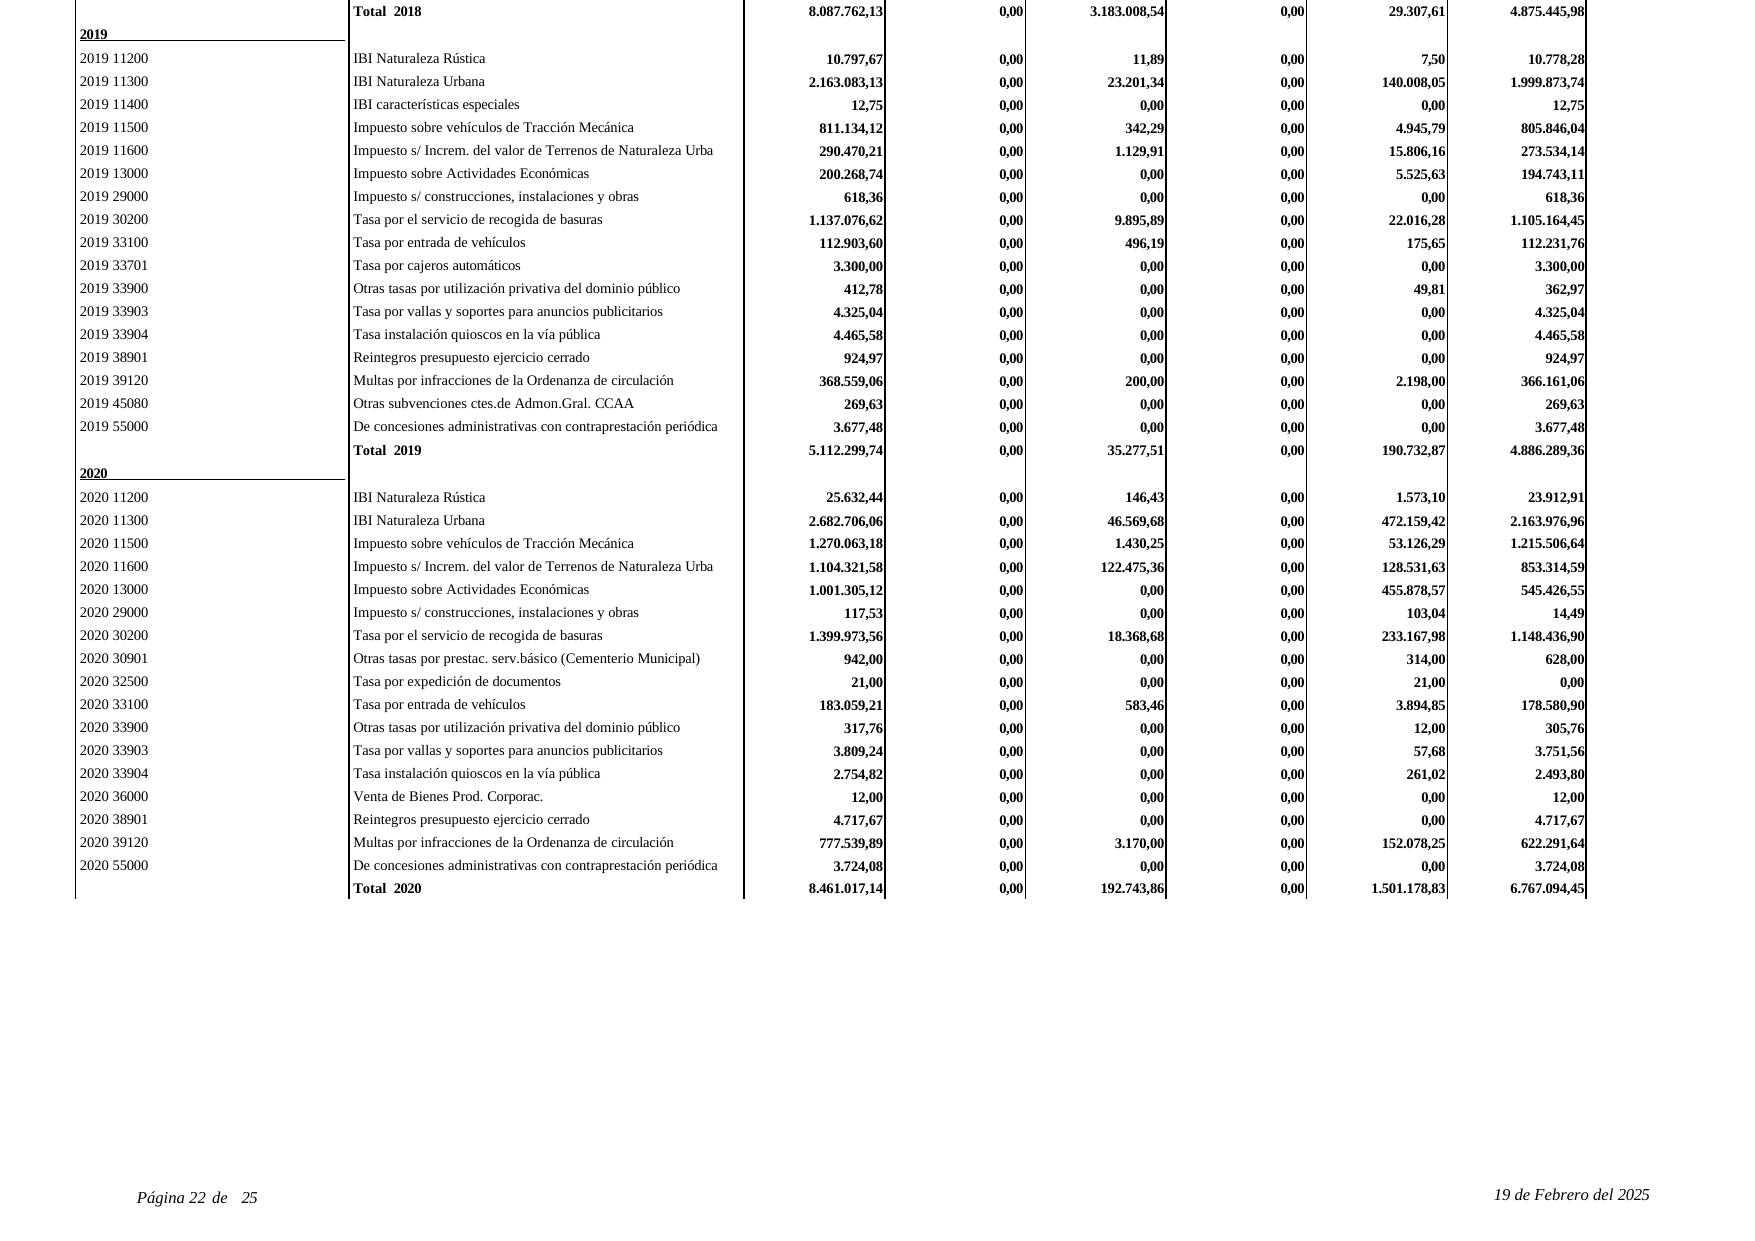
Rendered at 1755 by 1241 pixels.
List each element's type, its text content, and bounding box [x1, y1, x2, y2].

table_cell Tasa por el servicio de recogida de basuras [350, 209, 743, 231]
table_cell 2.163.083,13 [745, 70, 884, 93]
table_cell 2.163.976,96 [1448, 509, 1585, 532]
table_cell Tasa por el servicio de recogida de basuras [350, 624, 743, 647]
table_cell 0,00 [1167, 209, 1306, 231]
table_cell 0,00 [1307, 185, 1447, 208]
table_cell 2.198,00 [1307, 370, 1447, 393]
table_cell 128.531,63 [1307, 555, 1447, 578]
table_cell 0,00 [1026, 347, 1165, 369]
table_cell 0,00 [1026, 763, 1165, 785]
table_cell 0,00 [886, 809, 1025, 831]
table_cell 2019 39120 [76, 370, 348, 393]
table_cell 2019 11400 [76, 93, 348, 116]
table_cell 21,00 [1307, 670, 1447, 693]
table_cell 3.677,48 [745, 416, 884, 439]
table_cell 2019 33904 [76, 324, 348, 347]
table_cell 2019 11300 [76, 70, 348, 93]
table_cell 273.534,14 [1448, 139, 1585, 162]
table_cell 29.307,61 [1307, 0, 1447, 23]
table_cell 14,49 [1448, 601, 1585, 624]
table_cell 117,53 [745, 601, 884, 624]
table_cell 811.134,12 [745, 116, 884, 139]
table_cell 12,75 [745, 93, 884, 116]
table_cell Reintegros presupuesto ejercicio cerrado [350, 347, 743, 369]
table_cell Impuesto s/ Increm. del valor de Terrenos de Naturaleza Urba [350, 139, 743, 162]
table_cell 0,00 [1167, 809, 1306, 831]
table_cell 0,00 [1026, 670, 1165, 693]
table_cell [1167, 462, 1306, 485]
table_cell 0,00 [1026, 855, 1165, 878]
table_cell 3.724,08 [1448, 855, 1585, 878]
table_cell Impuesto sobre vehículos de Tracción Mecánica [350, 116, 743, 139]
table_cell [886, 462, 1025, 485]
table_cell 0,00 [886, 878, 1025, 899]
table_cell 0,00 [886, 855, 1025, 878]
table_cell 269,63 [745, 393, 884, 416]
table_cell 8.087.762,13 [745, 0, 884, 23]
table_cell 0,00 [1167, 647, 1306, 670]
table_cell 0,00 [1026, 93, 1165, 116]
table_cell 317,76 [745, 716, 884, 739]
table_cell 0,00 [1026, 301, 1165, 323]
table_cell 2020 33900 [76, 716, 348, 739]
table_cell 362,97 [1448, 278, 1585, 301]
table_cell 49,81 [1307, 278, 1447, 301]
table_cell 3.809,24 [745, 739, 884, 762]
table_cell 0,00 [886, 785, 1025, 808]
table_cell 0,00 [886, 324, 1025, 347]
table_cell Impuesto s/ Increm. del valor de Terrenos de Naturaleza Urba [350, 555, 743, 578]
table_cell 1.270.063,18 [745, 532, 884, 555]
table_cell 0,00 [886, 485, 1025, 509]
table_cell 0,00 [886, 670, 1025, 693]
table_cell 21,00 [745, 670, 884, 693]
table_cell 1.501.178,83 [1307, 878, 1447, 899]
table_cell Tasa instalación quioscos en la vía pública [350, 763, 743, 785]
table_cell 0,00 [1167, 163, 1306, 185]
table_cell IBI características especiales [350, 93, 743, 116]
table_cell 2.754,82 [745, 763, 884, 785]
table_cell 0,00 [886, 831, 1025, 854]
table_cell 0,00 [886, 532, 1025, 555]
table_cell 290.470,21 [745, 139, 884, 162]
table_cell 0,00 [1167, 601, 1306, 624]
table_cell 2019 [76, 23, 348, 47]
table_cell 545.426,55 [1448, 578, 1585, 601]
table_cell 0,00 [886, 0, 1025, 23]
table_cell 0,00 [886, 231, 1025, 254]
table_cell 1.001.305,12 [745, 578, 884, 601]
table_cell 2020 39120 [76, 831, 348, 854]
table_cell 261,02 [1307, 763, 1447, 785]
table_cell 0,00 [1026, 416, 1165, 439]
table_cell 200.268,74 [745, 163, 884, 185]
table_cell 0,00 [1167, 555, 1306, 578]
table_cell 924,97 [745, 347, 884, 369]
table_cell 112.903,60 [745, 231, 884, 254]
table_cell 2019 33900 [76, 278, 348, 301]
table_cell 2019 11200 [76, 47, 348, 70]
table_cell 0,00 [1167, 624, 1306, 647]
table_cell 305,76 [1448, 716, 1585, 739]
table_cell 618,36 [745, 185, 884, 208]
table_cell 9.895,89 [1026, 209, 1165, 231]
table_cell Impuesto sobre vehículos de Tracción Mecánica [350, 532, 743, 555]
table_cell 0,00 [1026, 185, 1165, 208]
table_cell [1307, 462, 1447, 485]
table_cell 314,00 [1307, 647, 1447, 670]
table_cell 0,00 [1307, 855, 1447, 878]
table_cell 0,00 [1167, 231, 1306, 254]
table_cell 1.399.973,56 [745, 624, 884, 647]
table_cell 190.732,87 [1307, 439, 1447, 462]
table_cell 583,46 [1026, 693, 1165, 716]
table_cell 0,00 [1307, 416, 1447, 439]
table_cell 0,00 [1167, 301, 1306, 323]
table_cell Tasa por cajeros automáticos [350, 255, 743, 277]
table_cell 1.129,91 [1026, 139, 1165, 162]
table_cell 1.104.321,58 [745, 555, 884, 578]
table_cell 0,00 [1167, 278, 1306, 301]
table_cell De concesiones administrativas con contraprestación periódica [350, 855, 743, 878]
table_cell 2020 11600 [76, 555, 348, 578]
table_cell Otras tasas por prestac. serv.básico (Cementerio Municipal) [350, 647, 743, 670]
table_cell Total 2020 [350, 878, 743, 899]
table_cell 35.277,51 [1026, 439, 1165, 462]
table_cell [350, 23, 743, 47]
table_cell 12,00 [1448, 785, 1585, 808]
table_cell [1448, 23, 1585, 47]
table_cell 1.105.164,45 [1448, 209, 1585, 231]
table_cell 0,00 [1167, 93, 1306, 116]
table_cell 2020 [76, 462, 348, 485]
table_cell 0,00 [886, 716, 1025, 739]
table_cell 0,00 [1448, 670, 1585, 693]
table_cell 0,00 [1167, 785, 1306, 808]
table_cell 15.806,16 [1307, 139, 1447, 162]
table_cell Impuesto s/ construcciones, instalaciones y obras [350, 185, 743, 208]
table_cell 0,00 [1167, 393, 1306, 416]
table_cell 496,19 [1026, 231, 1165, 254]
table_cell 8.461.017,14 [745, 878, 884, 899]
table_cell 25.632,44 [745, 485, 884, 509]
table_cell 0,00 [1307, 809, 1447, 831]
table_cell [886, 23, 1025, 47]
table_cell 0,00 [886, 578, 1025, 601]
table_cell 23.201,34 [1026, 70, 1165, 93]
table_cell 3.300,00 [745, 255, 884, 277]
table_cell 0,00 [1307, 301, 1447, 323]
table_cell 2020 55000 [76, 855, 348, 878]
table_cell [76, 439, 348, 462]
table_cell 618,36 [1448, 185, 1585, 208]
table_cell 103,04 [1307, 601, 1447, 624]
table_cell Total 2019 [350, 439, 743, 462]
table_cell 0,00 [1026, 163, 1165, 185]
table_cell 192.743,86 [1026, 878, 1165, 899]
table_cell Otras tasas por utilización privativa del dominio público [350, 716, 743, 739]
table_cell 0,00 [886, 93, 1025, 116]
table_cell 0,00 [1307, 324, 1447, 347]
table_cell 57,68 [1307, 739, 1447, 762]
table_cell 0,00 [1167, 185, 1306, 208]
table_cell Otras tasas por utilización privativa del dominio público [350, 278, 743, 301]
table_cell 200,00 [1026, 370, 1165, 393]
table_cell 0,00 [886, 393, 1025, 416]
table_cell 12,75 [1448, 93, 1585, 116]
table_cell 2020 11500 [76, 532, 348, 555]
table_cell 622.291,64 [1448, 831, 1585, 854]
table_cell Otras subvenciones ctes.de Admon.Gral. CCAA [350, 393, 743, 416]
table_cell 175,65 [1307, 231, 1447, 254]
table_cell 46.569,68 [1026, 509, 1165, 532]
table_cell 0,00 [886, 509, 1025, 532]
table_cell 5.525,63 [1307, 163, 1447, 185]
table_cell 2020 32500 [76, 670, 348, 693]
table_cell 140.008,05 [1307, 70, 1447, 93]
table_cell 1.137.076,62 [745, 209, 884, 231]
table_cell 942,00 [745, 647, 884, 670]
table_cell Tasa por vallas y soportes para anuncios publicitarios [350, 301, 743, 323]
table_cell 0,00 [1167, 878, 1306, 899]
table_cell 2020 30200 [76, 624, 348, 647]
table_cell 0,00 [1167, 739, 1306, 762]
table_cell 0,00 [1167, 116, 1306, 139]
table_cell 0,00 [1026, 739, 1165, 762]
table_cell [1448, 462, 1585, 485]
table_cell 0,00 [886, 278, 1025, 301]
table_cell 0,00 [1167, 255, 1306, 277]
table_cell 368.559,06 [745, 370, 884, 393]
table_cell [1307, 23, 1447, 47]
table_cell 1.430,25 [1026, 532, 1165, 555]
table_cell 0,00 [886, 163, 1025, 185]
table_cell 2020 33100 [76, 693, 348, 716]
table_cell IBI Naturaleza Urbana [350, 509, 743, 532]
table_cell 0,00 [886, 693, 1025, 716]
table_cell 805.846,04 [1448, 116, 1585, 139]
table_cell Tasa por expedición de documentos [350, 670, 743, 693]
table_cell 4.717,67 [745, 809, 884, 831]
table_cell 0,00 [1167, 485, 1306, 509]
table_cell 1.148.436,90 [1448, 624, 1585, 647]
table_cell 10.778,28 [1448, 47, 1585, 70]
table_cell 18.368,68 [1026, 624, 1165, 647]
table_cell [1026, 462, 1165, 485]
table_cell 853.314,59 [1448, 555, 1585, 578]
table_cell 2019 33100 [76, 231, 348, 254]
table_cell Venta de Bienes Prod. Corporac. [350, 785, 743, 808]
table_cell 0,00 [1307, 393, 1447, 416]
table_cell [745, 462, 884, 485]
table_cell 0,00 [1167, 693, 1306, 716]
table_cell Tasa por vallas y soportes para anuncios publicitarios [350, 739, 743, 762]
table_cell 366.161,06 [1448, 370, 1585, 393]
table_cell 233.167,98 [1307, 624, 1447, 647]
table_cell 2020 11300 [76, 509, 348, 532]
table_cell 0,00 [886, 70, 1025, 93]
table_cell 0,00 [1026, 809, 1165, 831]
table_cell IBI Naturaleza Rústica [350, 47, 743, 70]
table_cell 269,63 [1448, 393, 1585, 416]
table_cell 0,00 [1167, 578, 1306, 601]
table_cell 194.743,11 [1448, 163, 1585, 185]
table_cell 0,00 [886, 185, 1025, 208]
table_cell 0,00 [1167, 439, 1306, 462]
table_cell 0,00 [1167, 716, 1306, 739]
table_cell 3.677,48 [1448, 416, 1585, 439]
table_cell 0,00 [1167, 324, 1306, 347]
table_cell 0,00 [1167, 532, 1306, 555]
table_cell 0,00 [1167, 47, 1306, 70]
table_cell 4.325,04 [745, 301, 884, 323]
table_cell 146,43 [1026, 485, 1165, 509]
table_cell 6.767.094,45 [1448, 878, 1585, 899]
table_cell 0,00 [886, 47, 1025, 70]
table_cell 2019 33903 [76, 301, 348, 323]
table_cell [745, 23, 884, 47]
table_cell 23.912,91 [1448, 485, 1585, 509]
table_cell 0,00 [1026, 255, 1165, 277]
table_cell 2020 13000 [76, 578, 348, 601]
table_cell 455.878,57 [1307, 578, 1447, 601]
table_cell 412,78 [745, 278, 884, 301]
table_cell 0,00 [1026, 324, 1165, 347]
table_cell 2019 55000 [76, 416, 348, 439]
table_cell 0,00 [886, 763, 1025, 785]
table_cell 3.894,85 [1307, 693, 1447, 716]
table_cell 0,00 [886, 555, 1025, 578]
table_cell 2020 29000 [76, 601, 348, 624]
table_cell 0,00 [886, 347, 1025, 369]
table_cell Tasa por entrada de vehículos [350, 693, 743, 716]
table_cell 3.751,56 [1448, 739, 1585, 762]
table_cell De concesiones administrativas con contraprestación periódica [350, 416, 743, 439]
table_cell 0,00 [1167, 509, 1306, 532]
table_cell 0,00 [1307, 93, 1447, 116]
table_cell 7,50 [1307, 47, 1447, 70]
table_cell 22.016,28 [1307, 209, 1447, 231]
table_cell 2019 45080 [76, 393, 348, 416]
table_cell [1167, 23, 1306, 47]
table_cell 2020 33903 [76, 739, 348, 762]
table_cell IBI Naturaleza Urbana [350, 70, 743, 93]
table_cell 10.797,67 [745, 47, 884, 70]
table_cell 628,00 [1448, 647, 1585, 670]
table_cell 5.112.299,74 [745, 439, 884, 462]
table_cell 2020 33904 [76, 763, 348, 785]
table_cell 2019 29000 [76, 185, 348, 208]
table_cell Reintegros presupuesto ejercicio cerrado [350, 809, 743, 831]
table_cell Multas por infracciones de la Ordenanza de circulación [350, 370, 743, 393]
table_cell 12,00 [1307, 716, 1447, 739]
table_cell 3.170,00 [1026, 831, 1165, 854]
table_cell 3.724,08 [745, 855, 884, 878]
table_cell 924,97 [1448, 347, 1585, 369]
table_cell 777.539,89 [745, 831, 884, 854]
table_cell 0,00 [886, 739, 1025, 762]
table_cell IBI Naturaleza Rústica [350, 485, 743, 509]
table_cell [76, 878, 348, 899]
table_cell 4.717,67 [1448, 809, 1585, 831]
table_cell Multas por infracciones de la Ordenanza de circulación [350, 831, 743, 854]
table_cell 2020 38901 [76, 809, 348, 831]
table_cell [1026, 23, 1165, 47]
table_cell 3.300,00 [1448, 255, 1585, 277]
table_cell 0,00 [886, 209, 1025, 231]
table_cell 183.059,21 [745, 693, 884, 716]
table_cell 112.231,76 [1448, 231, 1585, 254]
table_cell 0,00 [886, 601, 1025, 624]
table_cell 0,00 [886, 416, 1025, 439]
table_cell 0,00 [1307, 785, 1447, 808]
table_cell 178.580,90 [1448, 693, 1585, 716]
table_cell 4.465,58 [745, 324, 884, 347]
table_cell 4.886.289,36 [1448, 439, 1585, 462]
table_cell 4.465,58 [1448, 324, 1585, 347]
table_cell [350, 462, 743, 485]
table_cell Total 2018 [350, 0, 743, 23]
table_cell [76, 0, 348, 23]
table_cell 0,00 [1167, 139, 1306, 162]
table_cell 2.682.706,06 [745, 509, 884, 532]
table_cell 2019 30200 [76, 209, 348, 231]
table_cell 2019 11600 [76, 139, 348, 162]
table_cell 0,00 [886, 647, 1025, 670]
table_cell 4.945,79 [1307, 116, 1447, 139]
table_cell 0,00 [1167, 670, 1306, 693]
table_cell Tasa instalación quioscos en la vía pública [350, 324, 743, 347]
table_cell 0,00 [1026, 601, 1165, 624]
table_cell 1.999.873,74 [1448, 70, 1585, 93]
table_cell 342,29 [1026, 116, 1165, 139]
table_cell 0,00 [1167, 855, 1306, 878]
table_cell 12,00 [745, 785, 884, 808]
table_cell 4.325,04 [1448, 301, 1585, 323]
table_cell 0,00 [1167, 0, 1306, 23]
table_cell 0,00 [886, 255, 1025, 277]
table_cell 4.875.445,98 [1448, 0, 1585, 23]
table_cell 0,00 [1026, 716, 1165, 739]
table_cell 2019 33701 [76, 255, 348, 277]
table_cell 0,00 [1026, 647, 1165, 670]
table_cell 0,00 [886, 439, 1025, 462]
table_cell 2020 36000 [76, 785, 348, 808]
table_cell 152.078,25 [1307, 831, 1447, 854]
table_cell Impuesto sobre Actividades Económicas [350, 163, 743, 185]
table_cell 0,00 [886, 301, 1025, 323]
table_cell 2019 13000 [76, 163, 348, 185]
table_cell 0,00 [1167, 347, 1306, 369]
table_cell 0,00 [1307, 347, 1447, 369]
table_cell 0,00 [1167, 416, 1306, 439]
table_cell 2020 30901 [76, 647, 348, 670]
table_cell 0,00 [886, 116, 1025, 139]
table_cell 122.475,36 [1026, 555, 1165, 578]
table_cell 0,00 [886, 139, 1025, 162]
table_cell 0,00 [886, 624, 1025, 647]
table_cell 53.126,29 [1307, 532, 1447, 555]
table_cell Impuesto sobre Actividades Económicas [350, 578, 743, 601]
table_cell 2.493,80 [1448, 763, 1585, 785]
table_cell 0,00 [1167, 70, 1306, 93]
table_cell 1.215.506,64 [1448, 532, 1585, 555]
table_cell Impuesto s/ construcciones, instalaciones y obras [350, 601, 743, 624]
table_cell 472.159,42 [1307, 509, 1447, 532]
table_cell 0,00 [1167, 831, 1306, 854]
table_cell 0,00 [1026, 785, 1165, 808]
table_cell 0,00 [886, 370, 1025, 393]
table_cell 0,00 [1307, 255, 1447, 277]
table_cell 0,00 [1167, 370, 1306, 393]
table_cell 2019 38901 [76, 347, 348, 369]
table_cell 2019 11500 [76, 116, 348, 139]
table_cell 0,00 [1167, 763, 1306, 785]
table_cell 1.573,10 [1307, 485, 1447, 509]
table_cell 0,00 [1026, 278, 1165, 301]
table_cell 0,00 [1026, 578, 1165, 601]
table_cell 0,00 [1026, 393, 1165, 416]
table_cell Tasa por entrada de vehículos [350, 231, 743, 254]
table_cell 2020 11200 [76, 485, 348, 509]
table_cell 3.183.008,54 [1026, 0, 1165, 23]
table_cell 11,89 [1026, 47, 1165, 70]
